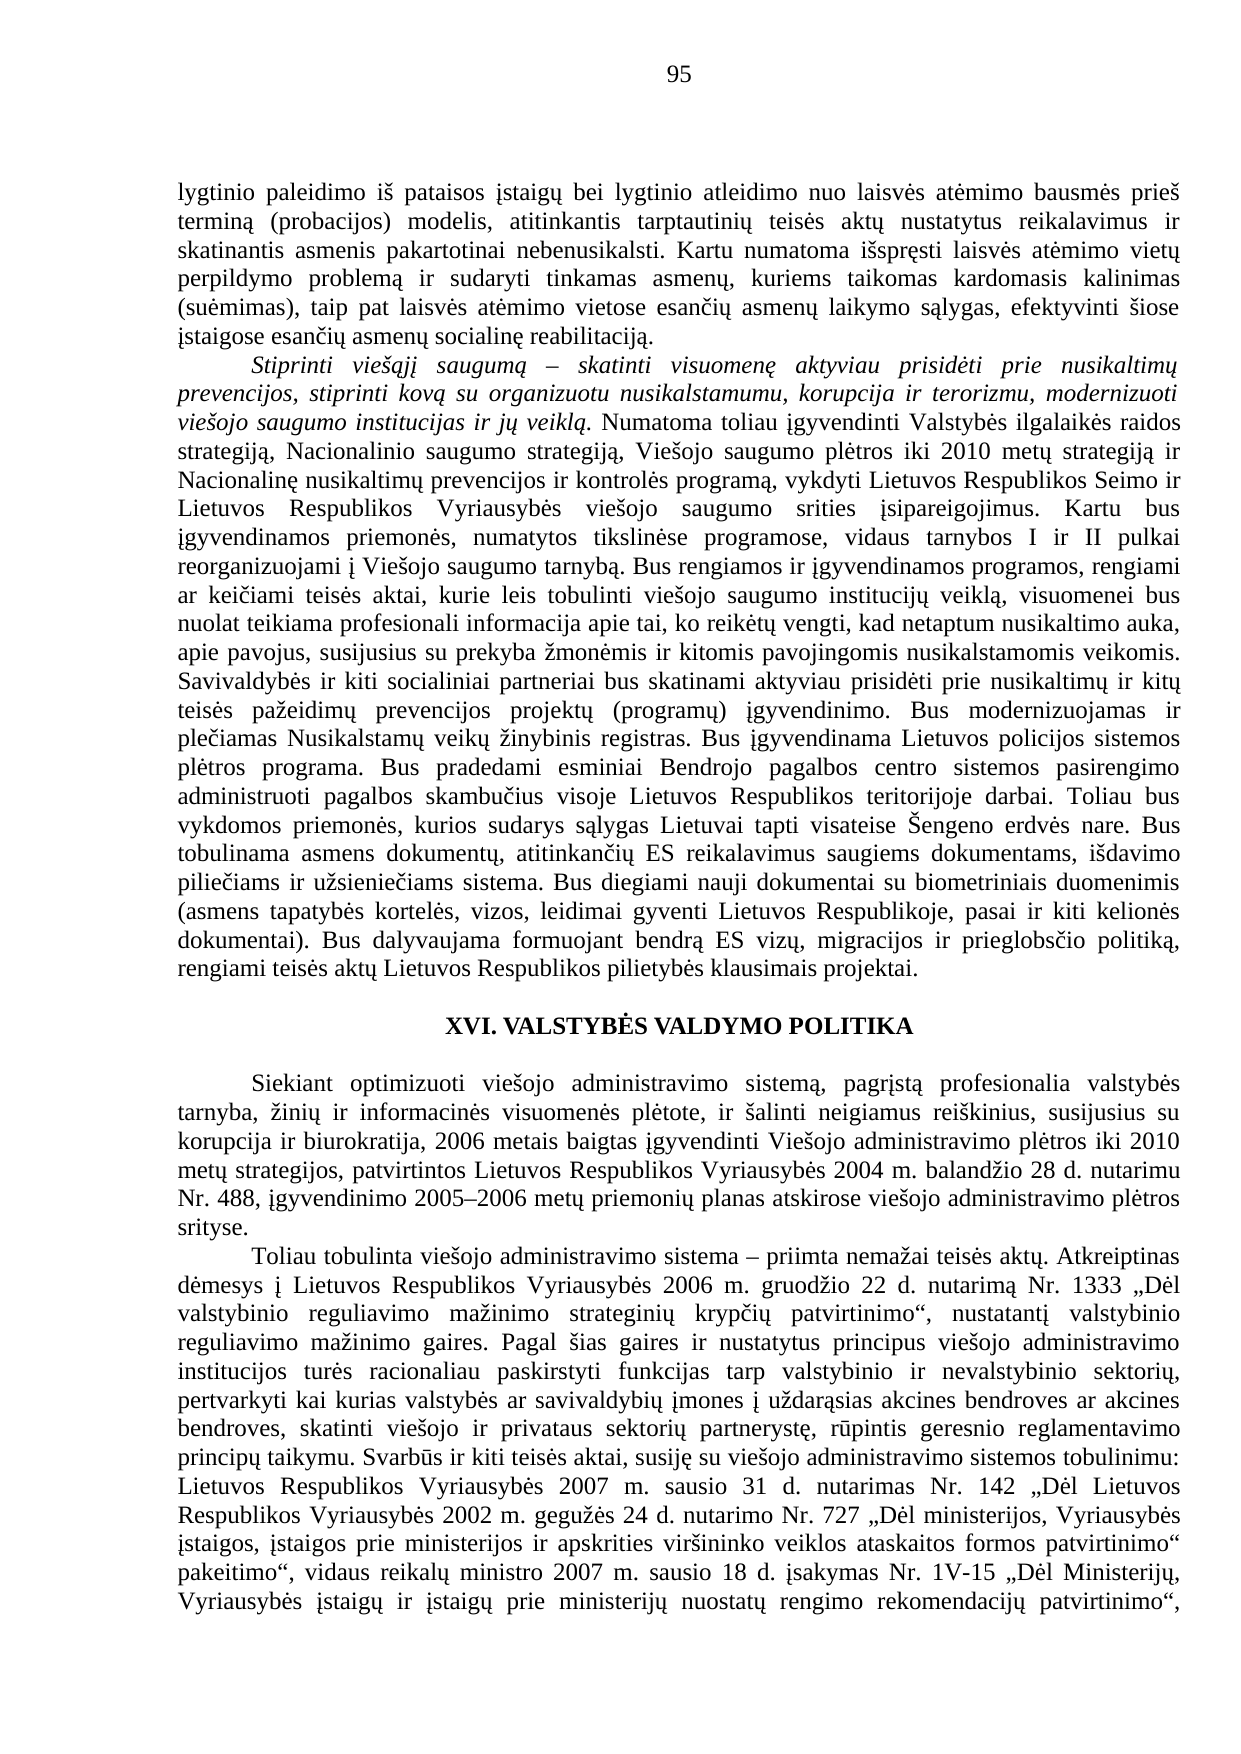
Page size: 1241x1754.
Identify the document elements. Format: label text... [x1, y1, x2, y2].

text Toliau tobulinta viešojo administravimo sistema – priimta nemažai teisės aktų. Atkreiptinas dėmesys į Lietuvos Respublikos Vyriausybės 2006 m. gruodžio 22 d. nutarimą Nr. 1333 „Dėl valstybinio reguliavimo mažinimo strateginių krypčių patvirtinimo“, nustatantį valstybinio reguliavimo mažinimo gaires. Pagal šias gaires ir nustatytus principus viešojo administravimo institucijos turės racionaliau paskirstyti funkcijas tarp valstybinio ir nevalstybinio sektorių, pertvarkyti kai kurias valstybės ar savivaldybių įmones į uždarąsias akcines bendroves ar akcines bendroves, skatinti viešojo ir privataus sektorių partnerystę, rūpintis geresnio reglamentavimo principų taikymu. Svarbūs ir kiti teisės aktai, susiję su viešojo administravimo sistemos tobulinimu: Lietuvos Respublikos Vyriausybės 2007 m. sausio 31 d. nutarimas Nr. 142 „Dėl Lietuvos Respublikos Vyriausybės 2002 m. gegužės 24 d. nutarimo Nr. 727 „Dėl ministerijos, Vyriausybės įstaigos, įstaigos prie ministerijos ir apskrities viršininko veiklos ataskaitos formos patvirtinimo“ pakeitimo“, vidaus reikalų ministro 2007 m. sausio 18 d. įsakymas Nr. 1V-15 „Dėl Ministerijų, Vyriausybės įstaigų ir įstaigų prie ministerijų nuostatų rengimo rekomendacijų patvirtinimo“, [177, 1241, 1181, 1615]
text Stiprinti viešąjį saugumą – skatinti visuomenę aktyviau prisidėti prie nusikaltimų prevencijos, stiprinti kovą su organizuotu nusikalstamumu, korupcija ir terorizmu, modernizuoti viešojo saugumo institucijas ir jų veiklą. Numatoma toliau įgyvendinti Valstybės ilgalaikės raidos strategiją, Nacionalinio saugumo strategiją, Viešojo saugumo plėtros iki 2010 metų strategiją ir Nacionalinę nusikaltimų prevencijos ir kontrolės programą, vykdyti Lietuvos Respublikos Seimo ir Lietuvos Respublikos Vyriausybės viešojo saugumo srities įsipareigojimus. Kartu bus įgyvendinamos priemonės, numatytos tikslinėse programose, vidaus tarnybos I ir II pulkai reorganizuojami į Viešojo saugumo tarnybą. Bus rengiamos ir įgyvendinamos programos, rengiami ar keičiami teisės aktai, kurie leis tobulinti viešojo saugumo institucijų veiklą, visuomenei bus nuolat teikiama profesionali informacija apie tai, ko reikėtų vengti, kad netaptum nusikaltimo auka, apie pavojus, susijusius su prekyba žmonėmis ir kitomis pavojingomis nusikalstamomis veikomis. Savivaldybės ir kiti socialiniai partneriai bus skatinami aktyviau prisidėti prie nusikaltimų ir kitų teisės pažeidimų prevencijos projektų (programų) įgyvendinimo. Bus modernizuojamas ir plečiamas Nusikalstamų veikų žinybinis registras. Bus įgyvendinama Lietuvos policijos sistemos plėtros programa. Bus pradedami esminiai Bendrojo pagalbos centro sistemos pasirengimo administruoti pagalbos skambučius visoje Lietuvos Respublikos teritorijoje darbai. Toliau bus vykdomos priemonės, kurios sudarys sąlygas Lietuvai tapti visateise Šengeno erdvės nare. Bus tobulinama asmens dokumentų, atitinkančių ES reikalavimus saugiems dokumentams, išdavimo piliečiams ir užsieniečiams sistema. Bus diegiami nauji dokumentai su biometriniais duomenimis (asmens tapatybės kortelės, vizos, leidimai gyventi Lietuvos Respublikoje, pasai ir kiti kelionės dokumentai). Bus dalyvaujama formuojant bendrą ES vizų, migracijos ir prieglobsčio politiką, rengiami teisės aktų Lietuvos Respublikos pilietybės klausimais projektai. [177, 350, 1181, 982]
text XVI. Valstybės valdymo politika [177, 1011, 1181, 1040]
text lygtinio paleidimo iš pataisos įstaigų bei lygtinio atleidimo nuo laisvės atėmimo bausmės prieš terminą (probacijos) modelis, atitinkantis tarptautinių teisės aktų nustatytus reikalavimus ir skatinantis asmenis pakartotinai nebenusikalsti. Kartu numatoma išspręsti laisvės atėmimo vietų perpildymo problemą ir sudaryti tinkamas asmenų, kuriems taikomas kardomasis kalinimas (suėmimas), taip pat laisvės atėmimo vietose esančių asmenų laikymo sąlygas, efektyvinti šiose įstaigose esančių asmenų socialinę reabilitaciją. [177, 177, 1181, 350]
text Siekiant optimizuoti viešojo administravimo sistemą, pagrįstą profesionalia valstybės tarnyba, žinių ir informacinės visuomenės plėtote, ir šalinti neigiamus reiškinius, susijusius su korupcija ir biurokratija, 2006 metais baigtas įgyvendinti Viešojo administravimo plėtros iki 2010 metų strategijos, patvirtintos Lietuvos Respublikos Vyriausybės 2004 m. balandžio 28 d. nutarimu Nr. 488, įgyvendinimo 2005–2006 metų priemonių planas atskirose viešojo administravimo plėtros srityse. [177, 1068, 1181, 1241]
